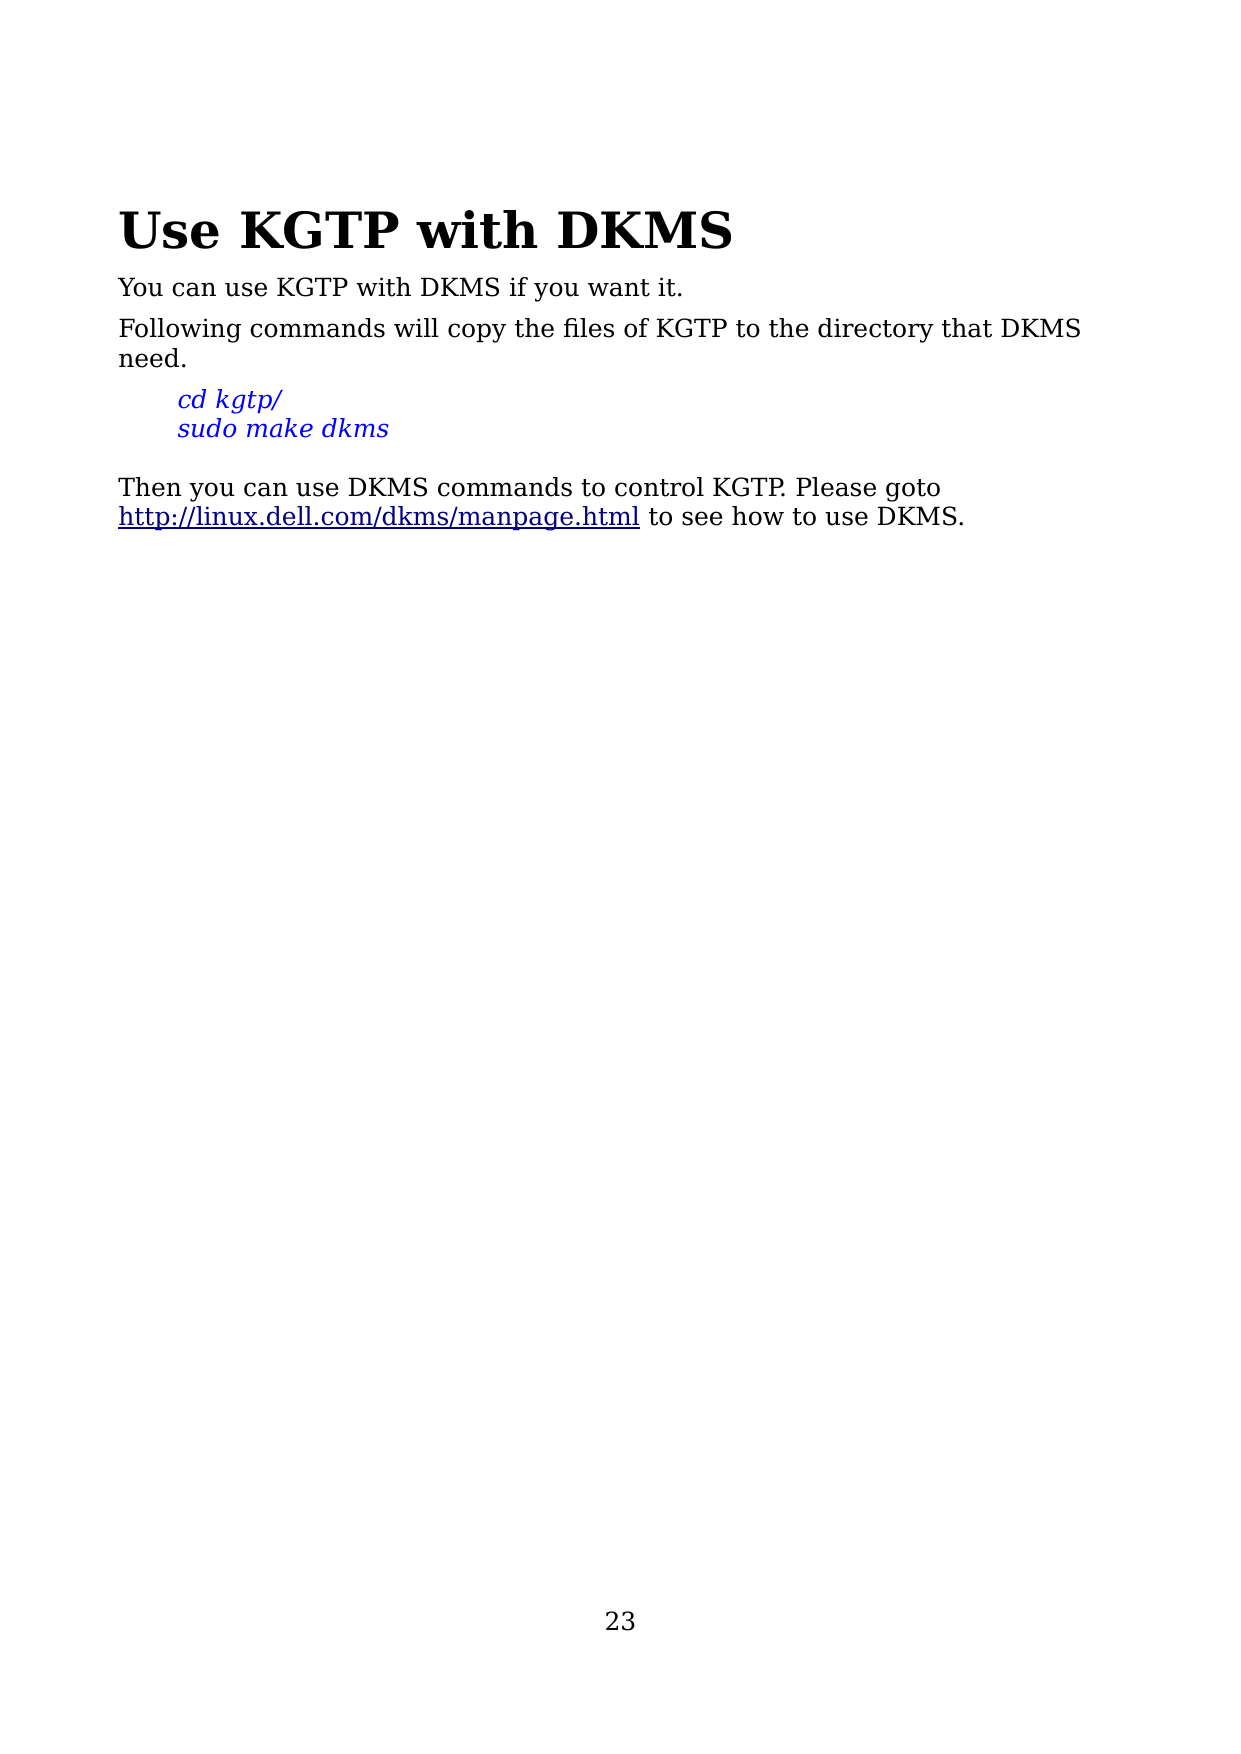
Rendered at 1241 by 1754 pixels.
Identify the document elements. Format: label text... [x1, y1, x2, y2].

subtitle Use KGTP with DKMS [118, 202, 1122, 261]
text Then you can use DKMS commands to control KGTP. Please goto http://linux.dell.com/dkms/manpage.html to see how to use DKMS. [118, 473, 1122, 531]
text sudo make dkms [177, 415, 1063, 444]
text cd kgtp/ [177, 386, 1063, 415]
text You can use KGTP with DKMS if you want it. [118, 273, 1122, 302]
text Following commands will copy the files of KGTP to the directory that DKMS need. [118, 315, 1122, 373]
